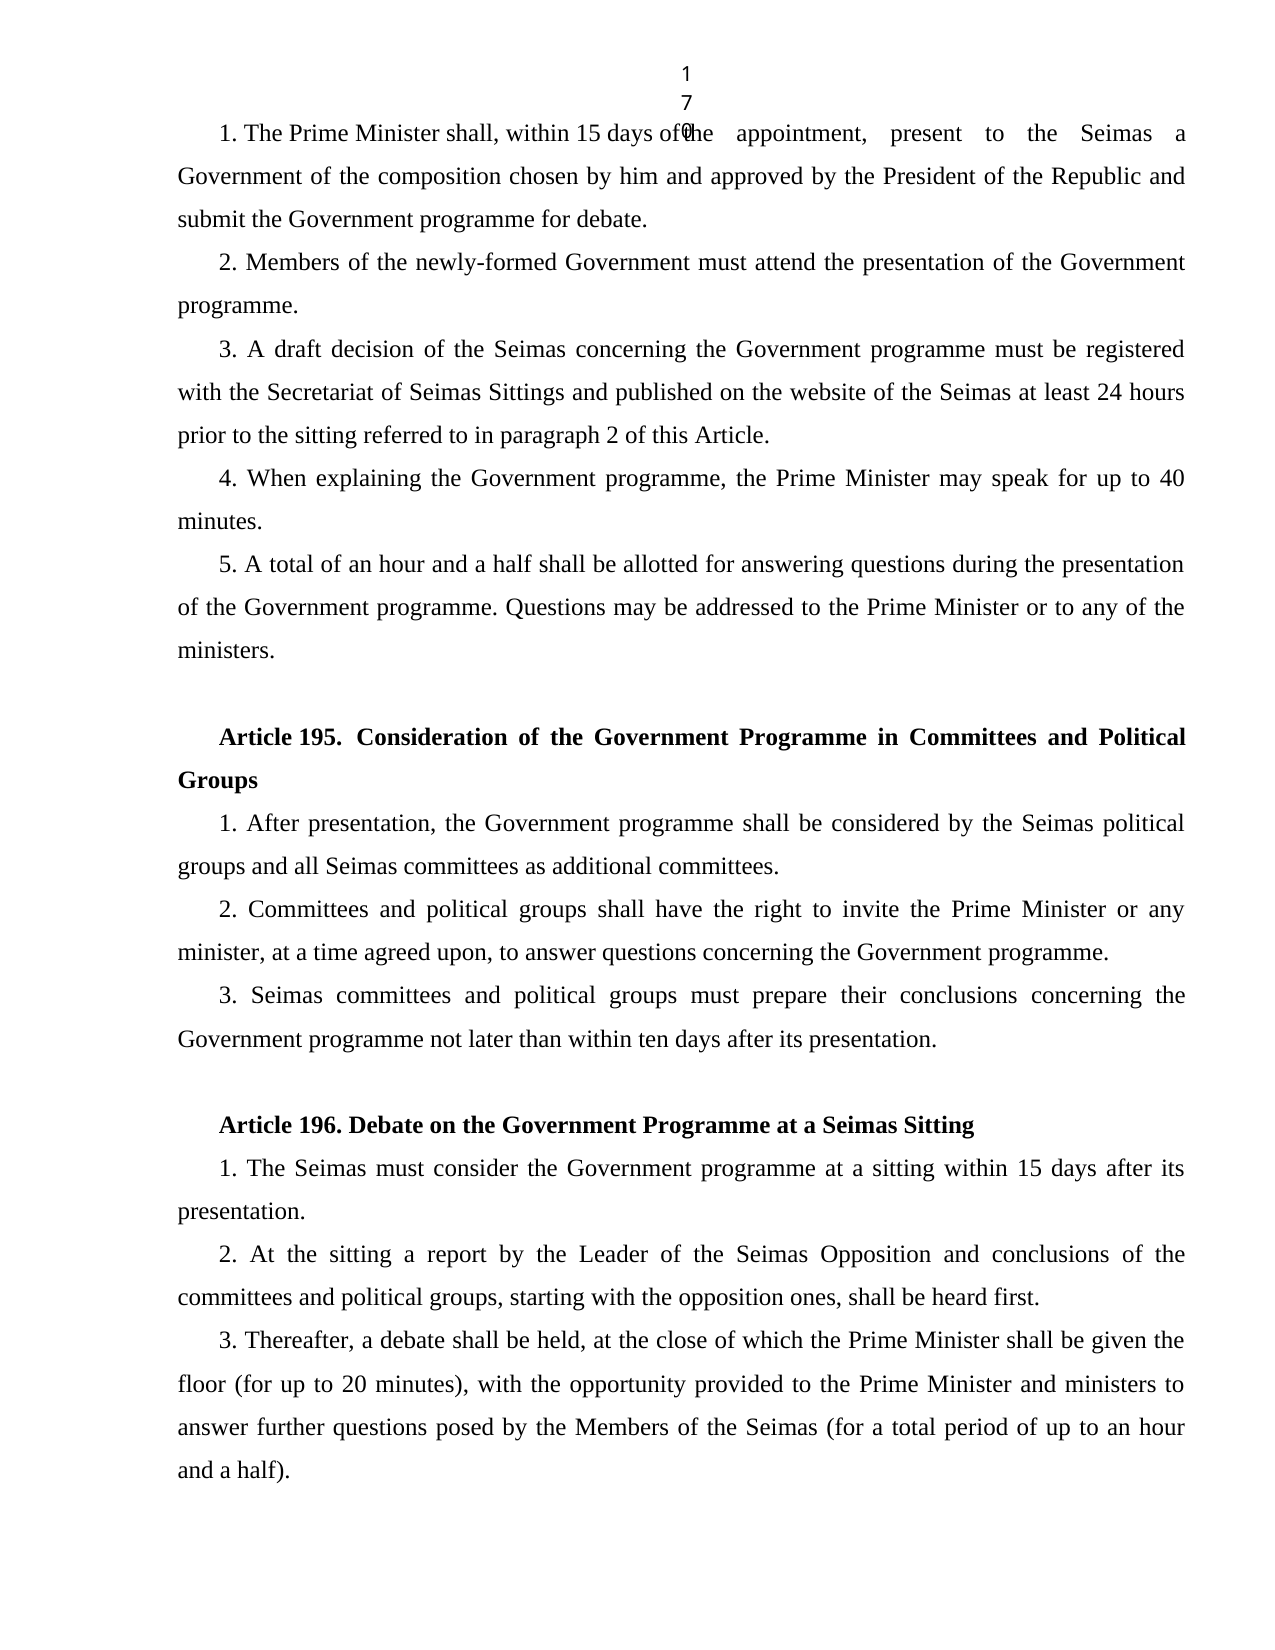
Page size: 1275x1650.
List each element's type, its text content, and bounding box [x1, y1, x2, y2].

text 1. The Seimas must consider the Government programme at a sitting within 15 days after its presentation. [177, 1153, 1186, 1225]
text 1. The Prime Minister shall, within 15 days of the appointment, present to the Seimas a Government of the composition chosen by him and approved by the President of the Republic and submit the Government programme for debate. [177, 118, 1186, 233]
text 2. Committees and political groups shall have the right to invite the Prime Minister or any minister, at a time agreed upon, to answer questions concerning the Government programme. [177, 894, 1186, 966]
text 3. Seimas committees and political groups must prepare their conclusions concerning the Government programme not later than within ten days after its presentation. [177, 981, 1186, 1052]
text 5. A total of an hour and a half shall be allotted for answering questions during the presentation of the Government programme. Questions may be addressed to the Prime Minister or to any of the ministers. [177, 549, 1186, 664]
text Article 195. Consideration of the Government Programme in Committees and Political Groups [177, 722, 1186, 794]
text 3. A draft decision of the Seimas concerning the Government programme must be registered with the Secretariat of Seimas Sittings and published on the website of the Seimas at least 24 hours prior to the sitting referred to in paragraph 2 of this Article. [177, 334, 1186, 449]
text 2. Members of the newly-formed Government must attend the presentation of the Government programme. [177, 247, 1186, 319]
text 2. At the sitting a report by the Leader of the Seimas Opposition and conclusions of the committees and political groups, starting with the opposition ones, shall be heard first. [177, 1239, 1186, 1311]
text 1. After presentation, the Government programme shall be considered by the Seimas political groups and all Seimas committees as additional committees. [177, 808, 1186, 880]
text 4. When explaining the Government programme, the Prime Minister may speak for up to 40 minutes. [177, 463, 1186, 535]
text 3. Thereafter, a debate shall be held, at the close of which the Prime Minister shall be given the floor (for up to 20 minutes), with the opportunity provided to the Prime Minister and ministers to answer further questions posed by the Members of the Seimas (for a total period of up to an hour and a half). [177, 1326, 1186, 1484]
text Article 196. Debate on the Government Programme at a Seimas Sitting [177, 1110, 1186, 1139]
